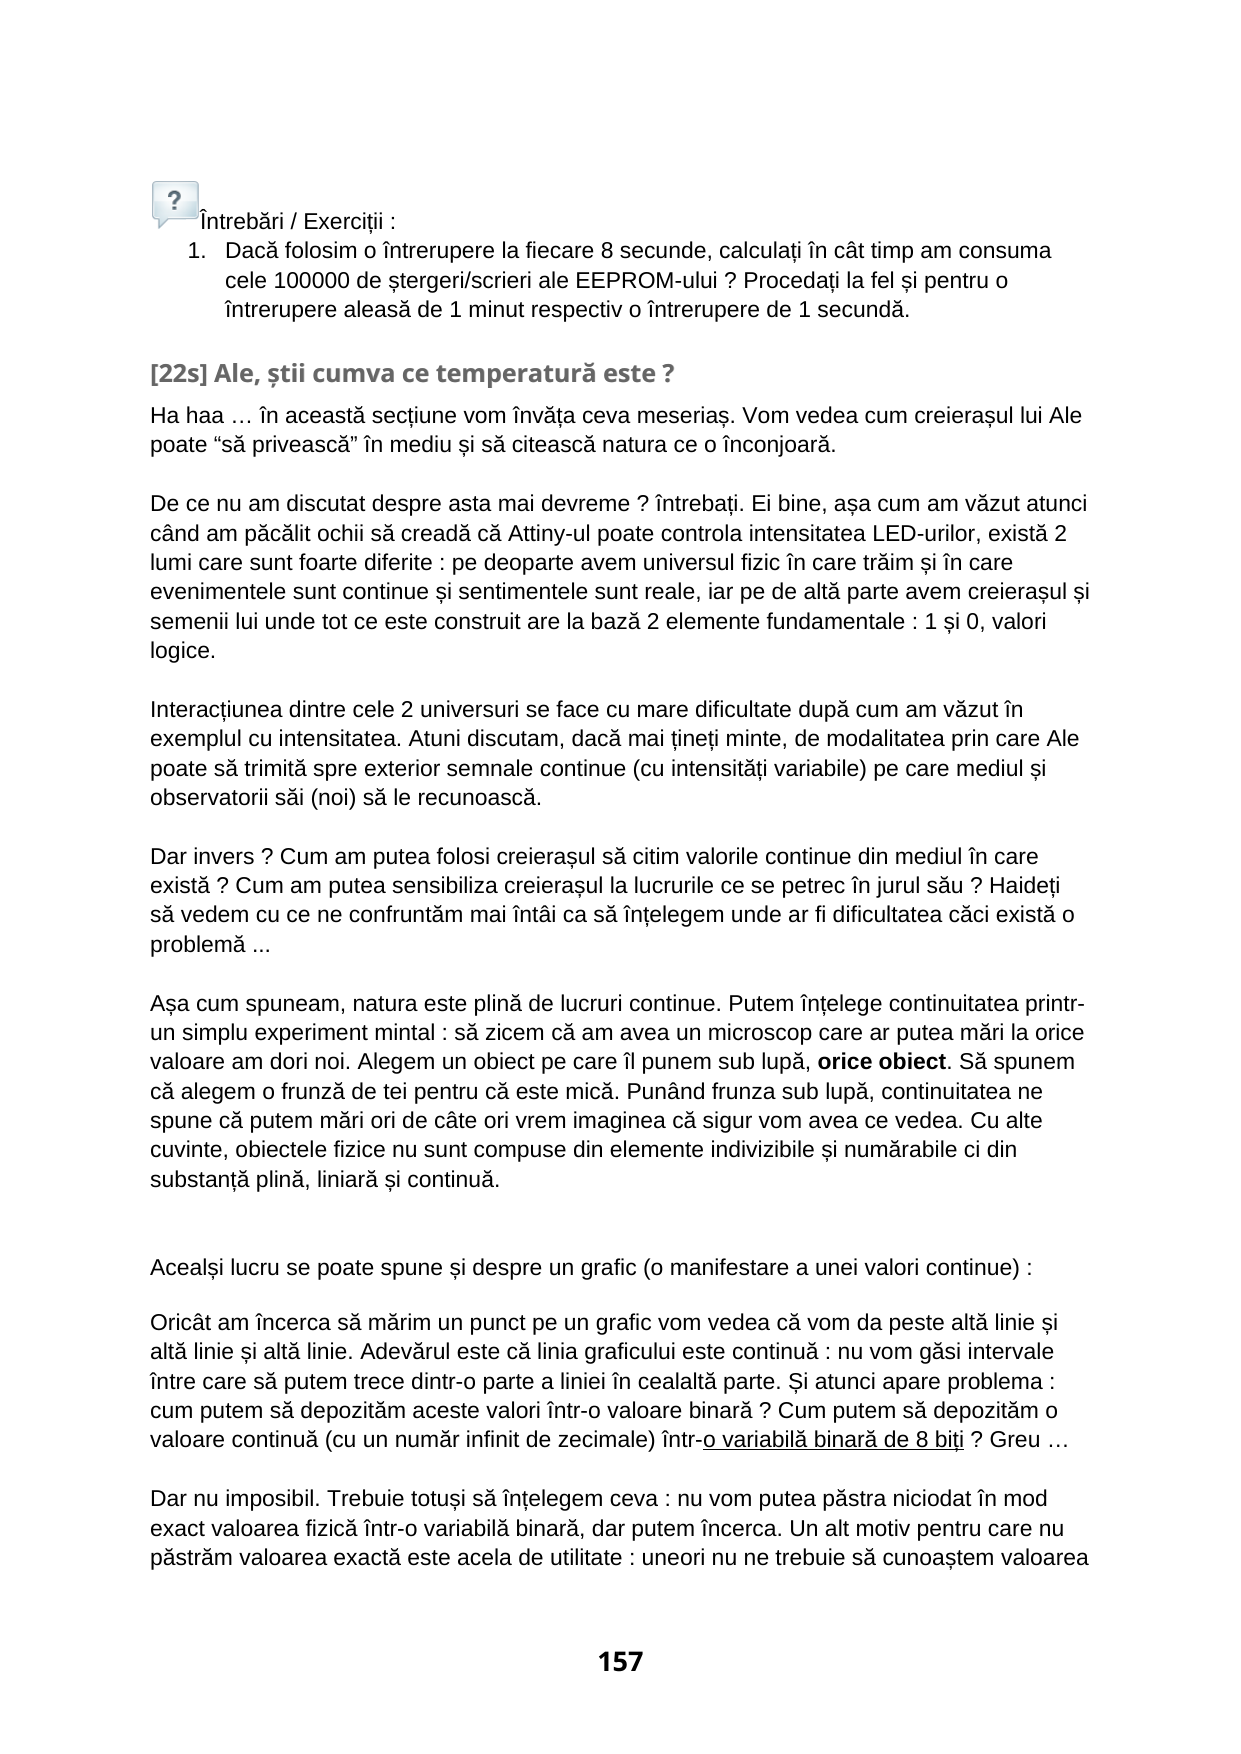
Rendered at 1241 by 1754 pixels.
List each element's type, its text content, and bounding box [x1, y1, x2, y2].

list Dacă folosim o întrerupere la fiecare 8 secunde, calculați în cât timp am consuma cele 100000 de ștergeri/scrieri ale EEPROM-ului ? Procedați la fel și pentru o întrerupere aleasă de 1 minut respectiv o întrerupere de 1 secundă. [187, 238, 1091, 322]
text Oricât am încerca să mărim un punct pe un grafic vom vedea că vom da peste altă linie și altă linie și altă linie. Adevărul este că linia graficului este continuă : nu vom găsi intervale între care să putem trece dintr-o parte a liniei în cealaltă parte. Și atunci apare problema : cum putem să depozităm aceste valori într-o valoare binară ? Cum putem să depozităm o valoare continuă (cu un număr infinit de zecimale) într-o variabilă binară de 8 biți ? Greu … [150, 1310, 1091, 1453]
text Acealși lucru se poate spune și despre un grafic (o manifestare a unei valori continue) : [150, 1255, 1091, 1280]
text Ha haa … în această secțiune vom învăța ceva meseriaș. Vom vedea cum creierașul lui Ale poate “să privească” în mediu și să citească natura ce o înconjoară. [150, 403, 1091, 458]
text Întrebări / Exerciții : [150, 179, 1091, 234]
text De ce nu am discutat despre asta mai devreme ? întrebați. Ei bine, așa cum am văzut atunci când am păcălit ochii să creadă că Attiny-ul poate controla intensitatea LED-urilor, există 2 lumi care sunt foarte diferite : pe deoparte avem universul fizic în care trăim și în care evenimentele sunt continue și sentimentele sunt reale, iar pe de altă parte avem creierașul și semenii lui unde tot ce este construit are la bază 2 elemente fundamentale : 1 și 0, valori logice. [150, 491, 1091, 663]
text Interacțiunea dintre cele 2 universuri se face cu mare dificultate după cum am văzut în exemplul cu intensitatea. Atuni discutam, dacă mai țineți minte, de modalitatea prin care Ale poate să trimită spre exterior semnale continue (cu intensități variabile) pe care mediul și observatorii săi (noi) să le recunoască. [150, 697, 1091, 810]
text Dar nu imposibil. Trebuie totuși să înțelegem ceva : nu vom putea păstra niciodat în mod exact valoarea fizică într-o variabilă binară, dar putem încerca. Un alt motiv pentru care nu păstrăm valoarea exactă este acela de utilitate : uneori nu ne trebuie să cunoaștem valoarea [150, 1486, 1091, 1570]
text Așa cum spuneam, natura este plină de lucruri continue. Putem înțelege continuitatea printr-un simplu experiment mintal : să zicem că am avea un microscop care ar putea mări la orice valoare am dori noi. Alegem un obiect pe care îl punem sub lupă, orice obiect. Să spunem că alegem o frunză de tei pentru că este mică. Punând frunza sub lupă, continuitatea ne spune că putem mări ori de câte ori vrem imaginea că sigur vom avea ce vedea. Cu alte cuvinte, obiectele fizice nu sunt compuse din elemente indivizibile și numărabile ci din substanță plină, liniară și continuă. [150, 990, 1091, 1192]
subtitle [22s] Ale, știi cumva ce temperatură este ? [150, 355, 1091, 389]
text Dar invers ? Cum am putea folosi creierașul să citim valorile continue din mediul în care există ? Cum am putea sensibiliza creierașul la lucrurile ce se petrec în jurul său ? Haideți să vedem cu ce ne confruntăm mai întâi ca să înțelegem unde ar fi dificultatea căci există o problemă ... [150, 843, 1091, 957]
picture [150, 179, 200, 230]
